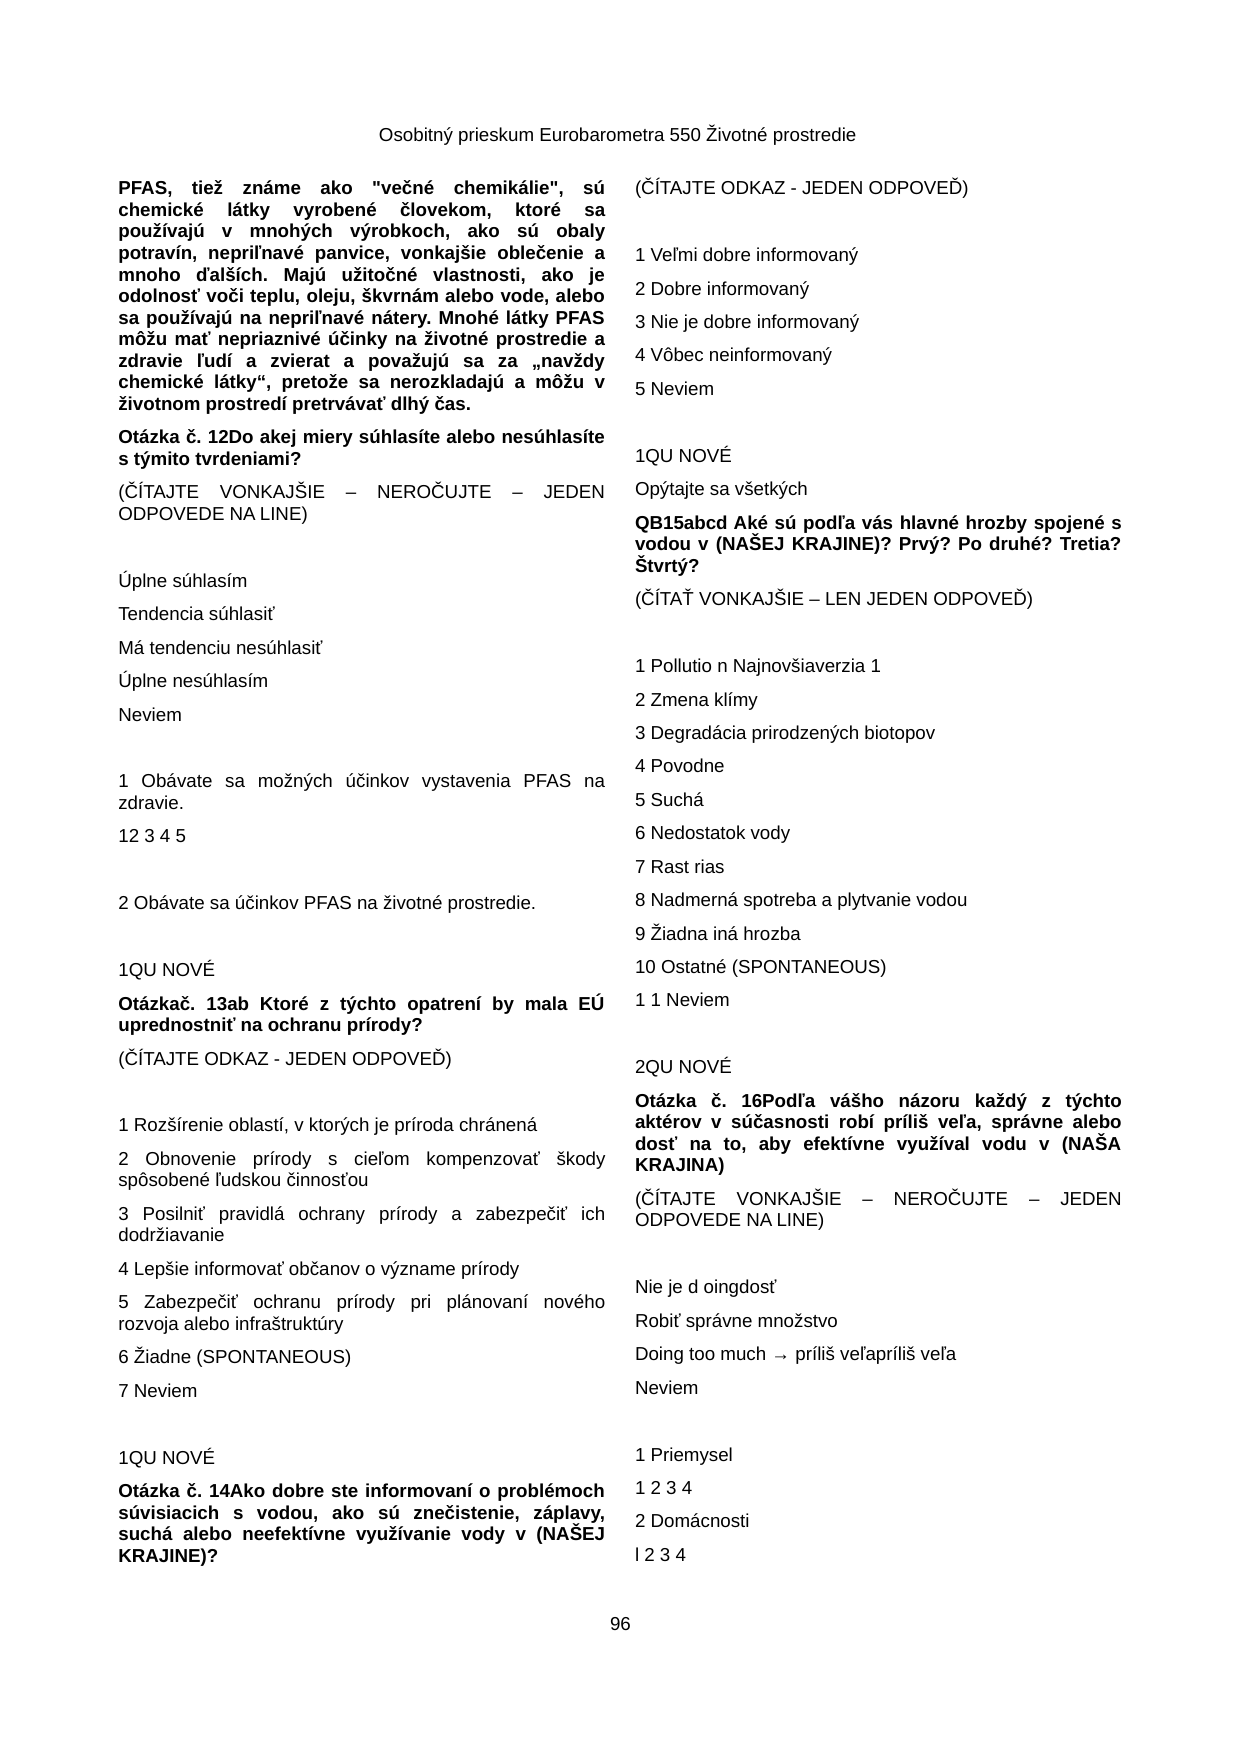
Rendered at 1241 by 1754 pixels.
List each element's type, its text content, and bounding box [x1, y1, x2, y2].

text 3 Nie je dobre informovaný [635, 311, 1122, 332]
text Úplne nesúhlasím [118, 670, 605, 691]
text 1QU NOVÉ [118, 959, 605, 981]
text 4 Vôbec neinformovaný [635, 344, 1122, 366]
text 2 Dobre informovaný [635, 277, 1122, 299]
text 6 Žiadne (SPONTANEOUS) [118, 1346, 605, 1368]
text Otázkač. 13ab Ktoré z týchto opatrení by mala EÚ uprednostniť na ochranu prírody? [118, 992, 605, 1036]
text 1 Obávate sa možných účinkov vystavenia PFAS na zdravie. [118, 770, 605, 813]
text 1QU NOVÉ [635, 444, 1122, 466]
text 2 Zmena klímy [635, 688, 1122, 710]
text 5 Zabezpečiť ochranu prírody pri plánovaní nového rozvoja alebo infraštruktúry [118, 1291, 605, 1334]
text 1 2 3 4 [635, 1477, 1122, 1498]
text 1 Rozšírenie oblastí, v ktorých je príroda chránená [118, 1114, 605, 1136]
text Neviem [635, 1376, 1122, 1398]
text Opýtajte sa všetkých [635, 478, 1122, 499]
text (ČÍTAJTE ODKAZ - JEDEN ODPOVEĎ) [635, 177, 1122, 199]
text Doing too much → príliš veľapríliš veľa [635, 1343, 1122, 1364]
text 7 Rast rias [635, 856, 1122, 877]
text 3 Posilniť pravidlá ochrany prírody a zabezpečiť ich dodržiavanie [118, 1203, 605, 1246]
text 2 Domácnosti [635, 1510, 1122, 1532]
text 5 Suchá [635, 789, 1122, 810]
text Nie je d oingdosť [635, 1276, 1122, 1298]
text (ČÍTAJTE VONKAJŠIE – NEROČUJTE – JEDEN ODPOVEDE NA LINE) [635, 1188, 1122, 1231]
text Neviem [118, 703, 605, 725]
text 8 Nadmerná spotreba a plytvanie vodou [635, 889, 1122, 911]
text (ČÍTAJTE VONKAJŠIE – NEROČUJTE – JEDEN ODPOVEDE NA LINE) [118, 481, 605, 524]
text Má tendenciu nesúhlasiť [118, 636, 605, 658]
text l 2 3 4 [635, 1544, 1122, 1565]
text Otázka č. 12Do akej miery súhlasíte alebo nesúhlasíte s týmito tvrdeniami? [118, 426, 605, 469]
text 12 3 4 5 [118, 825, 605, 847]
text QB15abcd Aké sú podľa vás hlavné hrozby spojené s vodou v (NAŠEJ KRAJINE)? Prvý? Po druhé? Tretia? Štvrtý? [635, 511, 1122, 576]
text 3 Degradácia prirodzených biotopov [635, 722, 1122, 743]
text 1 Veľmi dobre informovaný [635, 244, 1122, 266]
text Otázka č. 14Ako dobre ste informovaní o problémoch súvisiacich s vodou, ako sú znečistenie, záplavy, suchá alebo neefektívne využívanie vody v (NAŠEJ KRAJINE)? [118, 1480, 605, 1566]
text 1 1 Neviem [635, 989, 1122, 1011]
text Tendencia súhlasiť [118, 603, 605, 624]
text (ČÍTAŤ VONKAJŠIE – LEN JEDEN ODPOVEĎ) [635, 588, 1122, 609]
text 2QU NOVÉ [635, 1056, 1122, 1078]
text 10 Ostatné (SPONTANEOUS) [635, 956, 1122, 977]
text 9 Žiadna iná hrozba [635, 922, 1122, 944]
text Robiť správne množstvo [635, 1309, 1122, 1331]
text Úplne súhlasím [118, 569, 605, 591]
text 4 Lepšie informovať občanov o význame prírody [118, 1258, 605, 1279]
text 1 Priemysel [635, 1443, 1122, 1465]
text 7 Neviem [118, 1379, 605, 1401]
text 4 Povodne [635, 755, 1122, 777]
text 2 Obávate sa účinkov PFAS na životné prostredie. [118, 892, 605, 914]
text (ČÍTAJTE ODKAZ - JEDEN ODPOVEĎ) [118, 1047, 605, 1069]
text 1 Pollutio n Najnovšiaverzia 1 [635, 655, 1122, 676]
text 1QU NOVÉ [118, 1446, 605, 1468]
text 2 Obnovenie prírody s cieľom kompenzovať škody spôsobené ľudskou činnosťou [118, 1148, 605, 1191]
text 6 Nedostatok vody [635, 822, 1122, 844]
text PFAS, tiež známe ako "večné chemikálie", sú chemické látky vyrobené človekom, ktoré sa používajú v mnohých výrobkoch, ako sú obaly potravín, nepriľnavé panvice, vonkajšie oblečenie a mnoho ďalších. Majú užitočné vlastnosti, ako je odolnosť voči teplu, oleju, škvrnám alebo vode, alebo sa používajú na nepriľnavé nátery. Mnohé látky PFAS môžu mať nepriaznivé účinky na životné prostredie a zdravie ľudí a zvierat a považujú sa za „navždy chemické látky“, pretože sa nerozkladajú a môžu v životnom prostredí pretrvávať dlhý čas. [118, 177, 605, 414]
text 5 Neviem [635, 378, 1122, 399]
text Otázka č. 16Podľa vášho názoru každý z týchto aktérov v súčasnosti robí príliš veľa, správne alebo dosť na to, aby efektívne využíval vodu v (NAŠA KRAJINA) [635, 1089, 1122, 1176]
